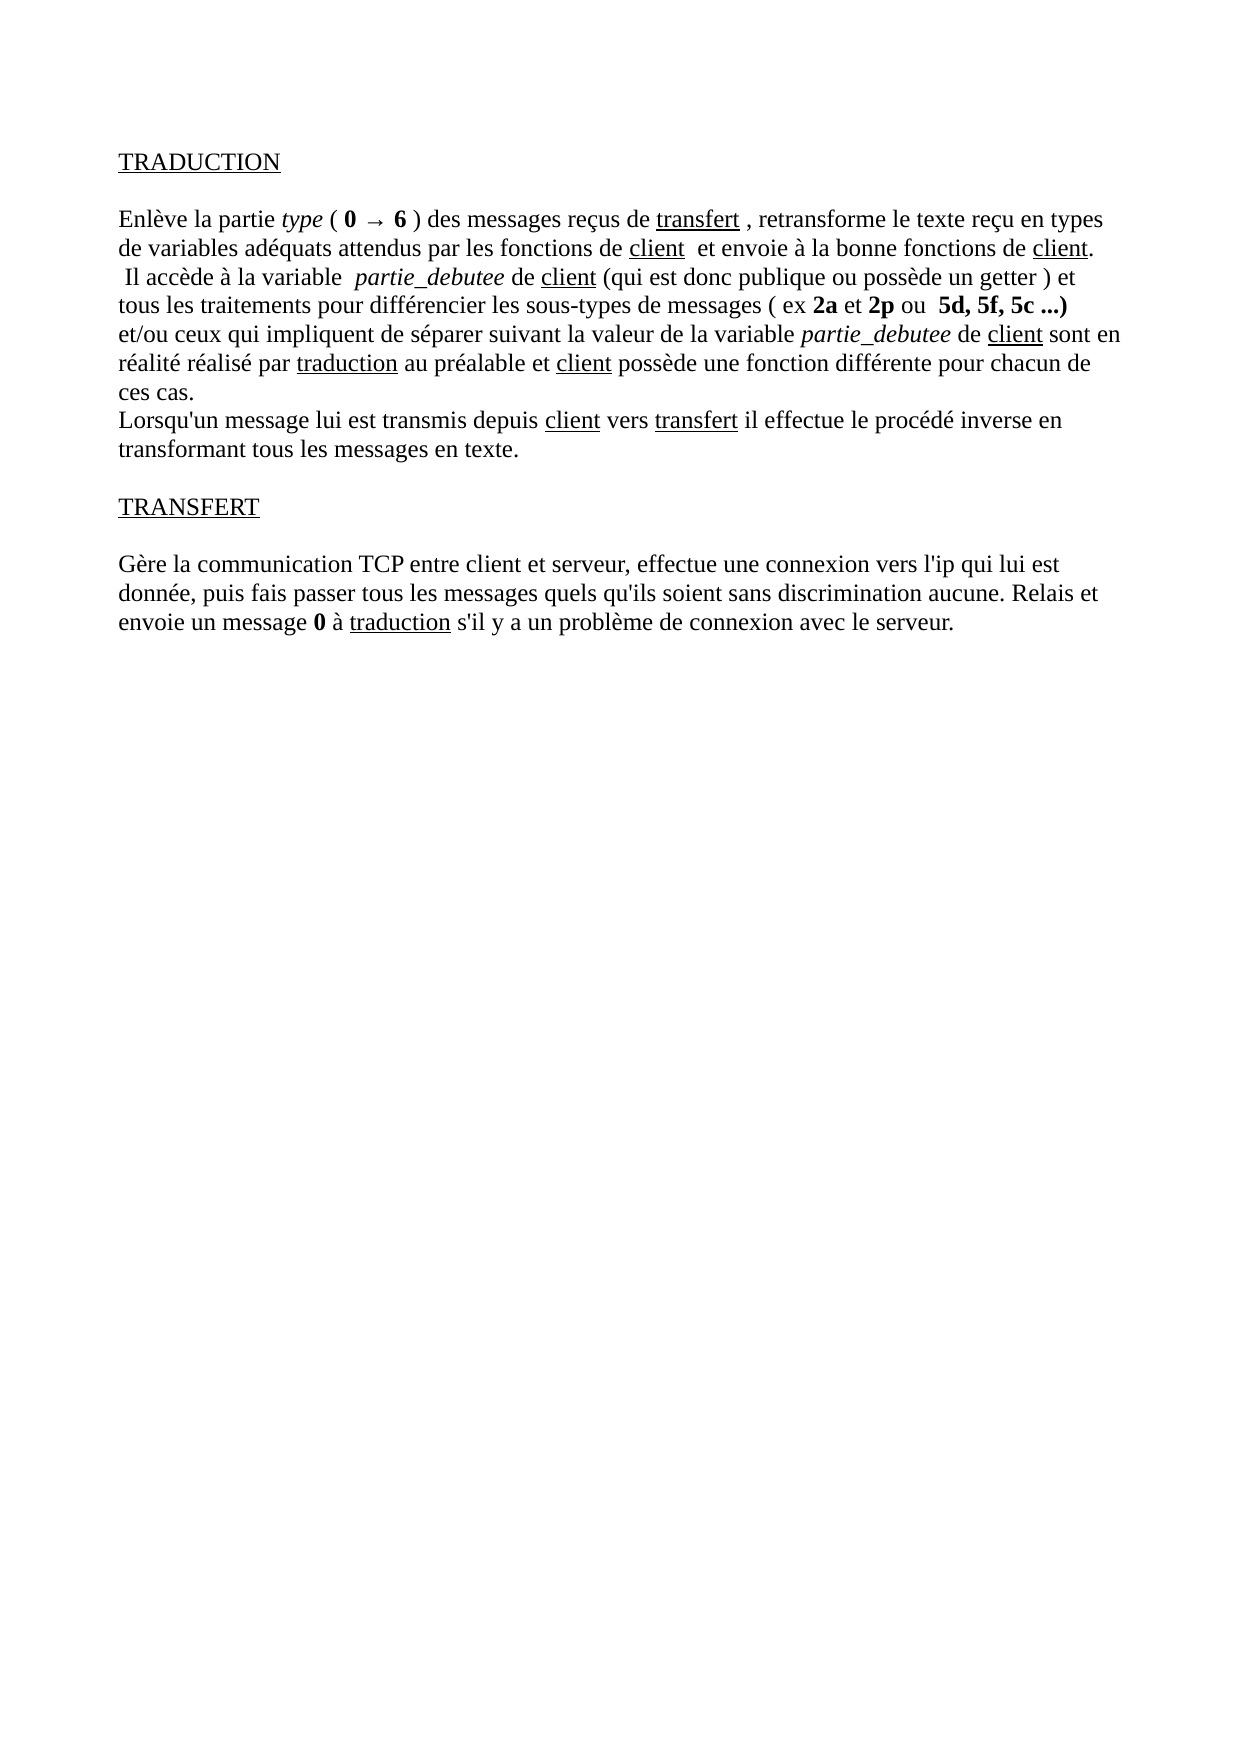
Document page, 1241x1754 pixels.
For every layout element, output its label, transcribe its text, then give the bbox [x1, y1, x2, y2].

text Lorsqu'un message lui est transmis depuis client vers transfert il effectue le procédé inverse en transformant tous les messages en texte. [118, 406, 1122, 463]
text Enlève la partie type ( 0 → 6 ) des messages reçus de transfert , retransforme le texte reçu en types de variables adéquats attendus par les fonctions de client et envoie à la bonne fonctions de client. [118, 204, 1122, 262]
text Gère la communication TCP entre client et serveur, effectue une connexion vers l'ip qui lui est donnée, puis fais passer tous les messages quels qu'ils soient sans discrimination aucune. Relais et envoie un message 0 à traduction s'il y a un problème de connexion avec le serveur. [118, 549, 1122, 636]
text TRANSFERT [118, 492, 1122, 521]
text Il accède à la variable partie_debutee de client (qui est donc publique ou possède un getter ) et tous les traitements pour différencier les sous-types de messages ( ex 2a et 2p ou 5d, 5f, 5c ...) et/ou ceux qui impliquent de séparer suivant la valeur de la variable partie_debutee de client sont en réalité réalisé par traduction au préalable et client possède une fonction différente pour chacun de ces cas. [118, 262, 1122, 406]
text TRADUCTION [118, 147, 1122, 176]
